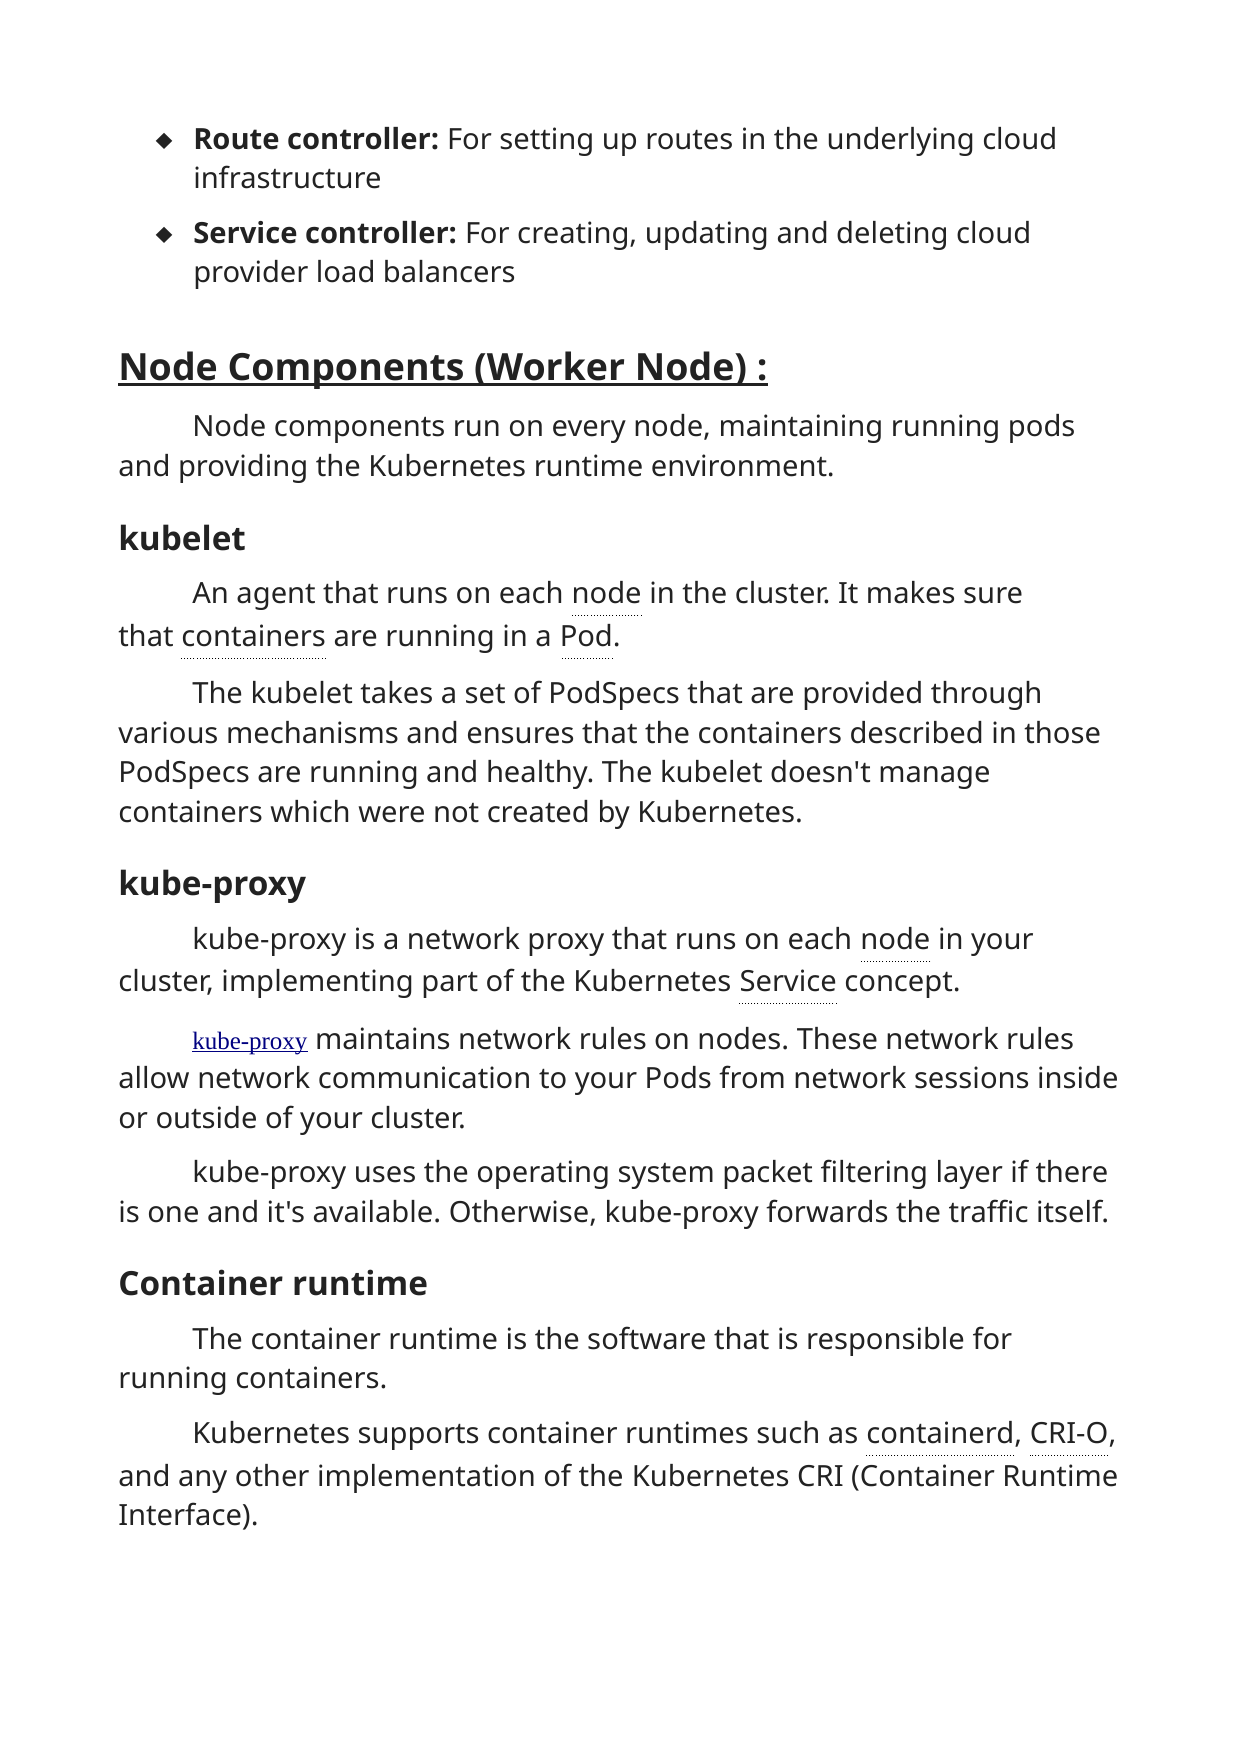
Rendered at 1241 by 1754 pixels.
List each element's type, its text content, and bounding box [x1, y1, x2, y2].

subtitle Container runtime [118, 1260, 1122, 1306]
text kube-proxy maintains network rules on nodes. These network rules allow network communication to your Pods from network sessions inside or outside of your cluster. [118, 1018, 1122, 1137]
text kube-proxy is a network proxy that runs on each node in your cluster, implementing part of the Kubernetes Service concept. [118, 918, 1122, 1003]
text The kubelet takes a set of PodSpecs that are provided through various mechanisms and ensures that the containers described in those PodSpecs are running and healthy. The kubelet doesn't manage containers which were not created by Kubernetes. [118, 672, 1122, 831]
text The container runtime is the software that is responsible for running containers. [118, 1318, 1122, 1397]
text Node Components (Worker Node) : [118, 306, 1122, 391]
list Service controller: For creating, updating and deleting cloud provider load balancers [156, 212, 1122, 291]
list Route controller: For setting up routes in the underlying cloud infrastructure [156, 118, 1122, 197]
text Kubernetes supports container runtimes such as containerd, CRI-O, and any other implementation of the Kubernetes CRI (Container Runtime Interface). [118, 1412, 1122, 1534]
text kube-proxy uses the operating system packet filtering layer if there is one and it's available. Otherwise, kube-proxy forwards the traffic itself. [118, 1152, 1122, 1231]
text An agent that runs on each node in the cluster. It makes sure that containers are running in a Pod. [118, 572, 1122, 658]
text Node components run on every node, maintaining running pods and providing the Kubernetes runtime environment. [118, 406, 1122, 485]
subtitle kube-proxy [118, 860, 1122, 906]
subtitle kubelet [118, 514, 1122, 560]
